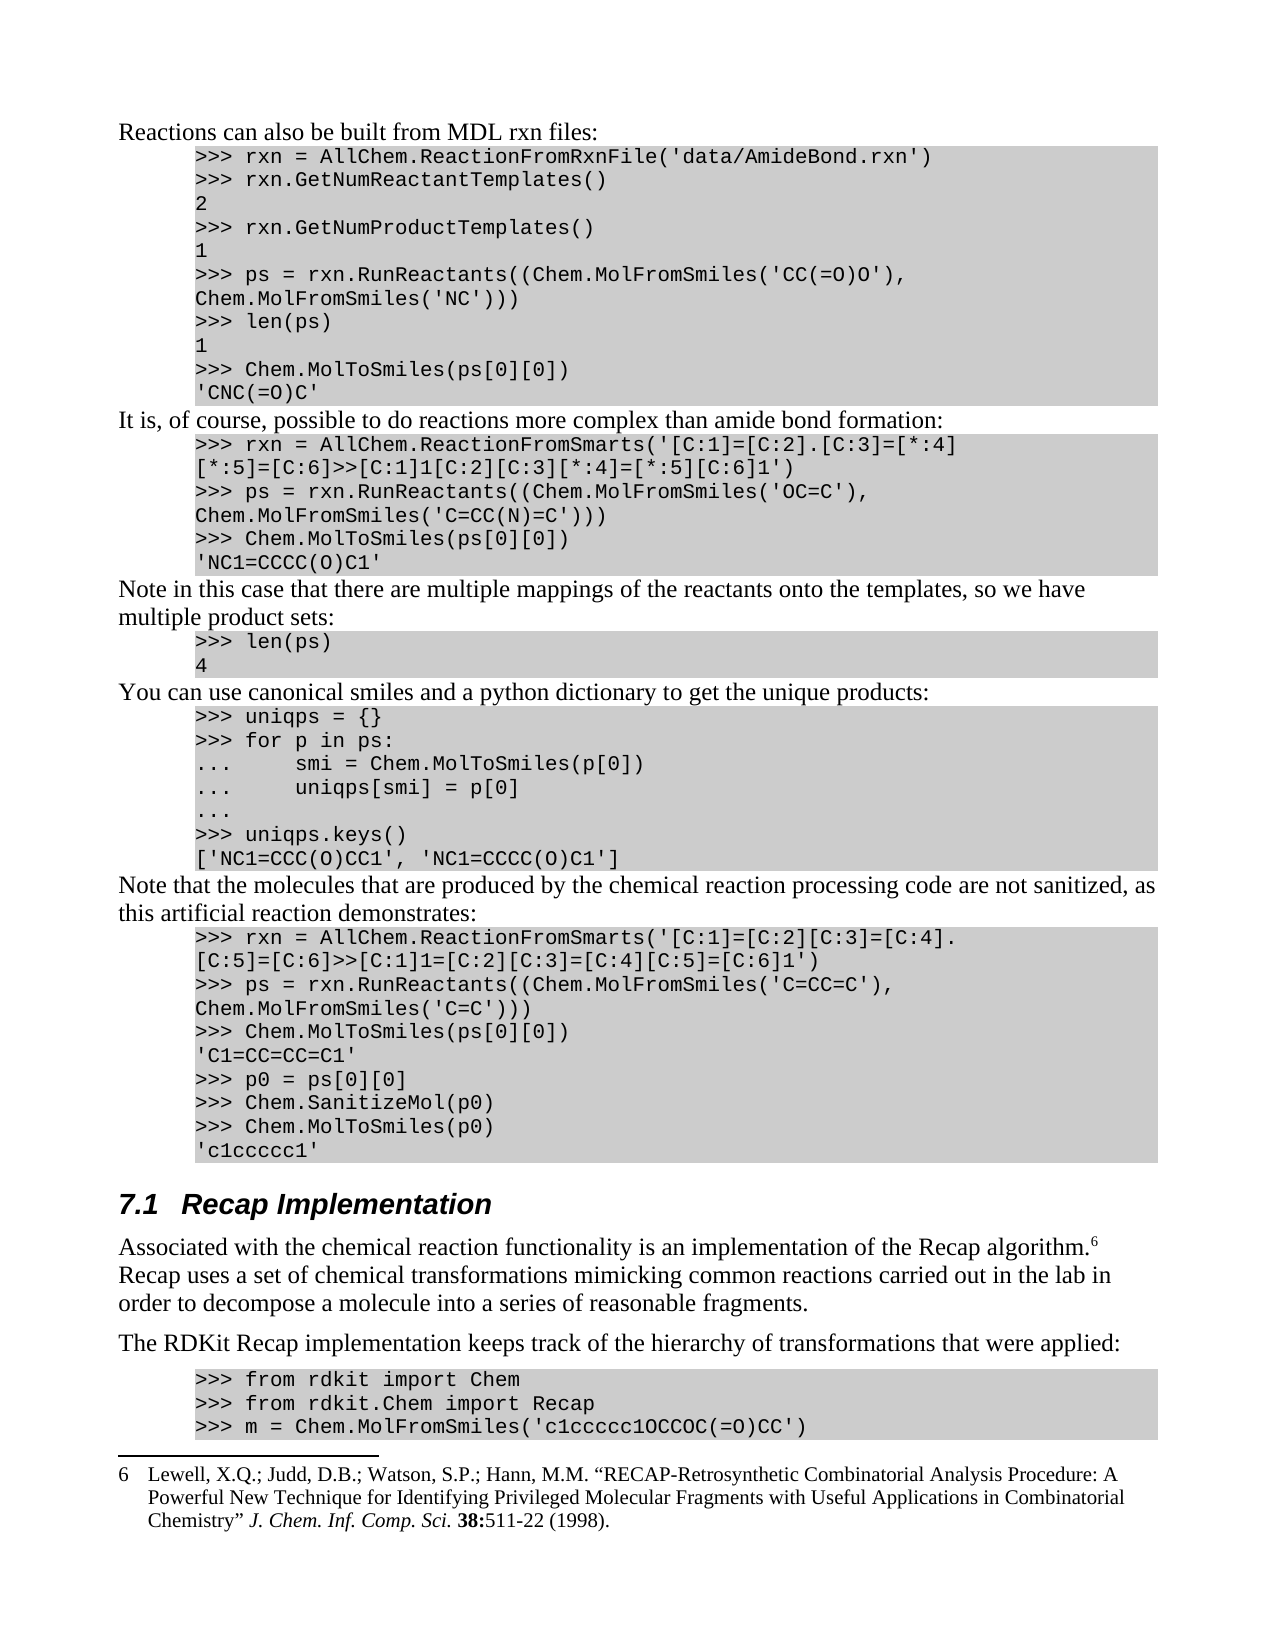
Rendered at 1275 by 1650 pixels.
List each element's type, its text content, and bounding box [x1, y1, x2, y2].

text >>> Chem.MolToSmiles(ps[0][0]) [195, 359, 1158, 382]
text >>> from rdkit import Chem [195, 1369, 1158, 1393]
text 'CNC(=O)C' [195, 382, 1158, 406]
text 1 [195, 335, 1158, 359]
text >>> m = Chem.MolFromSmiles('c1ccccc1OCCOC(=O)CC') [195, 1417, 1158, 1440]
text ... [195, 801, 1158, 824]
text Associated with the chemical reaction functionality is an implementation of the Recap algorithm. Recap uses a set of chemical transformations mimicking common reactions carried out in the lab in order to decompose a molecule into a series of reasonable fragments. [118, 1233, 1157, 1317]
text ... smi = Chem.MolToSmiles(p[0]) [195, 753, 1158, 777]
text >>> len(ps) [195, 311, 1158, 335]
text 'NC1=CCCC(O)C1' [195, 552, 1158, 576]
text >>> p0 = ps[0][0] [195, 1069, 1158, 1092]
text It is, of course, possible to do reactions more complex than amide bond formation: [118, 406, 1157, 434]
text 1 [195, 240, 1158, 264]
text 2 [195, 193, 1158, 217]
text >>> from rdkit.Chem import Recap [195, 1393, 1158, 1417]
text >>> Chem.SanitizeMol(p0) [195, 1092, 1158, 1116]
text >>> Chem.MolToSmiles(ps[0][0]) [195, 1021, 1158, 1045]
text >>> rxn = AllChem.ReactionFromSmarts('[C:1]=[C:2][C:3]=[C:4].[C:5]=[C:6]>>[C:1]1=[C:2][C:3]=[C:4][C:5]=[C:6]1') [195, 927, 1158, 974]
subtitle Recap Implementation [118, 1188, 1157, 1221]
text >>> Chem.MolToSmiles(ps[0][0]) [195, 528, 1158, 552]
text >>> rxn = AllChem.ReactionFromRxnFile('data/AmideBond.rxn') [195, 146, 1158, 169]
text 'c1ccccc1' [195, 1140, 1158, 1163]
text You can use canonical smiles and a python dictionary to get the unique products: [118, 678, 1157, 706]
text >>> len(ps) [195, 631, 1158, 654]
text 4 [195, 654, 1158, 678]
text Note that the molecules that are produced by the chemical reaction processing code are not sanitized, as this artificial reaction demonstrates: [118, 871, 1157, 927]
text ... uniqps[smi] = p[0] [195, 777, 1158, 801]
text >>> Chem.MolToSmiles(p0) [195, 1116, 1158, 1140]
text Lewell, X.Q.; Judd, D.B.; Watson, S.P.; Hann, M.M. “RECAP-Retrosynthetic Combinatorial Analysis Procedure: A Powerful New Technique for Identifying Privileged Molecular Fragments with Useful Applications in Combinatorial Chemistry” J. Chem. Inf. Comp. Sci. 38:511-22 (1998). [118, 1462, 1157, 1532]
text >>> uniqps = {} [195, 706, 1158, 729]
text 'C1=CC=CC=C1' [195, 1045, 1158, 1069]
text >>> ps = rxn.RunReactants((Chem.MolFromSmiles('OC=C'), Chem.MolFromSmiles('C=CC(N)=C'))) [195, 481, 1158, 528]
text The RDKit Recap implementation keeps track of the hierarchy of transformations that were applied: [118, 1329, 1157, 1357]
text >>> rxn.GetNumReactantTemplates() [195, 169, 1158, 193]
text >>> ps = rxn.RunReactants((Chem.MolFromSmiles('CC(=O)O'), Chem.MolFromSmiles('NC'))) [195, 264, 1158, 311]
text Note in this case that there are multiple mappings of the reactants onto the templates, so we have multiple product sets: [118, 576, 1157, 631]
text >>> uniqps.keys() [195, 824, 1158, 848]
text >>> for p in ps: [195, 729, 1158, 753]
text Reactions can also be built from MDL rxn files: [118, 118, 1157, 146]
text >>> rxn = AllChem.ReactionFromSmarts('[C:1]=[C:2].[C:3]=[*:4][*:5]=[C:6]>>[C:1]1[C:2][C:3][*:4]=[*:5][C:6]1') [195, 434, 1158, 481]
text >>> ps = rxn.RunReactants((Chem.MolFromSmiles('C=CC=C'), Chem.MolFromSmiles('C=C'))) [195, 974, 1158, 1021]
text >>> rxn.GetNumProductTemplates() [195, 217, 1158, 240]
text ['NC1=CCC(O)CC1', 'NC1=CCCC(O)C1'] [195, 848, 1158, 871]
